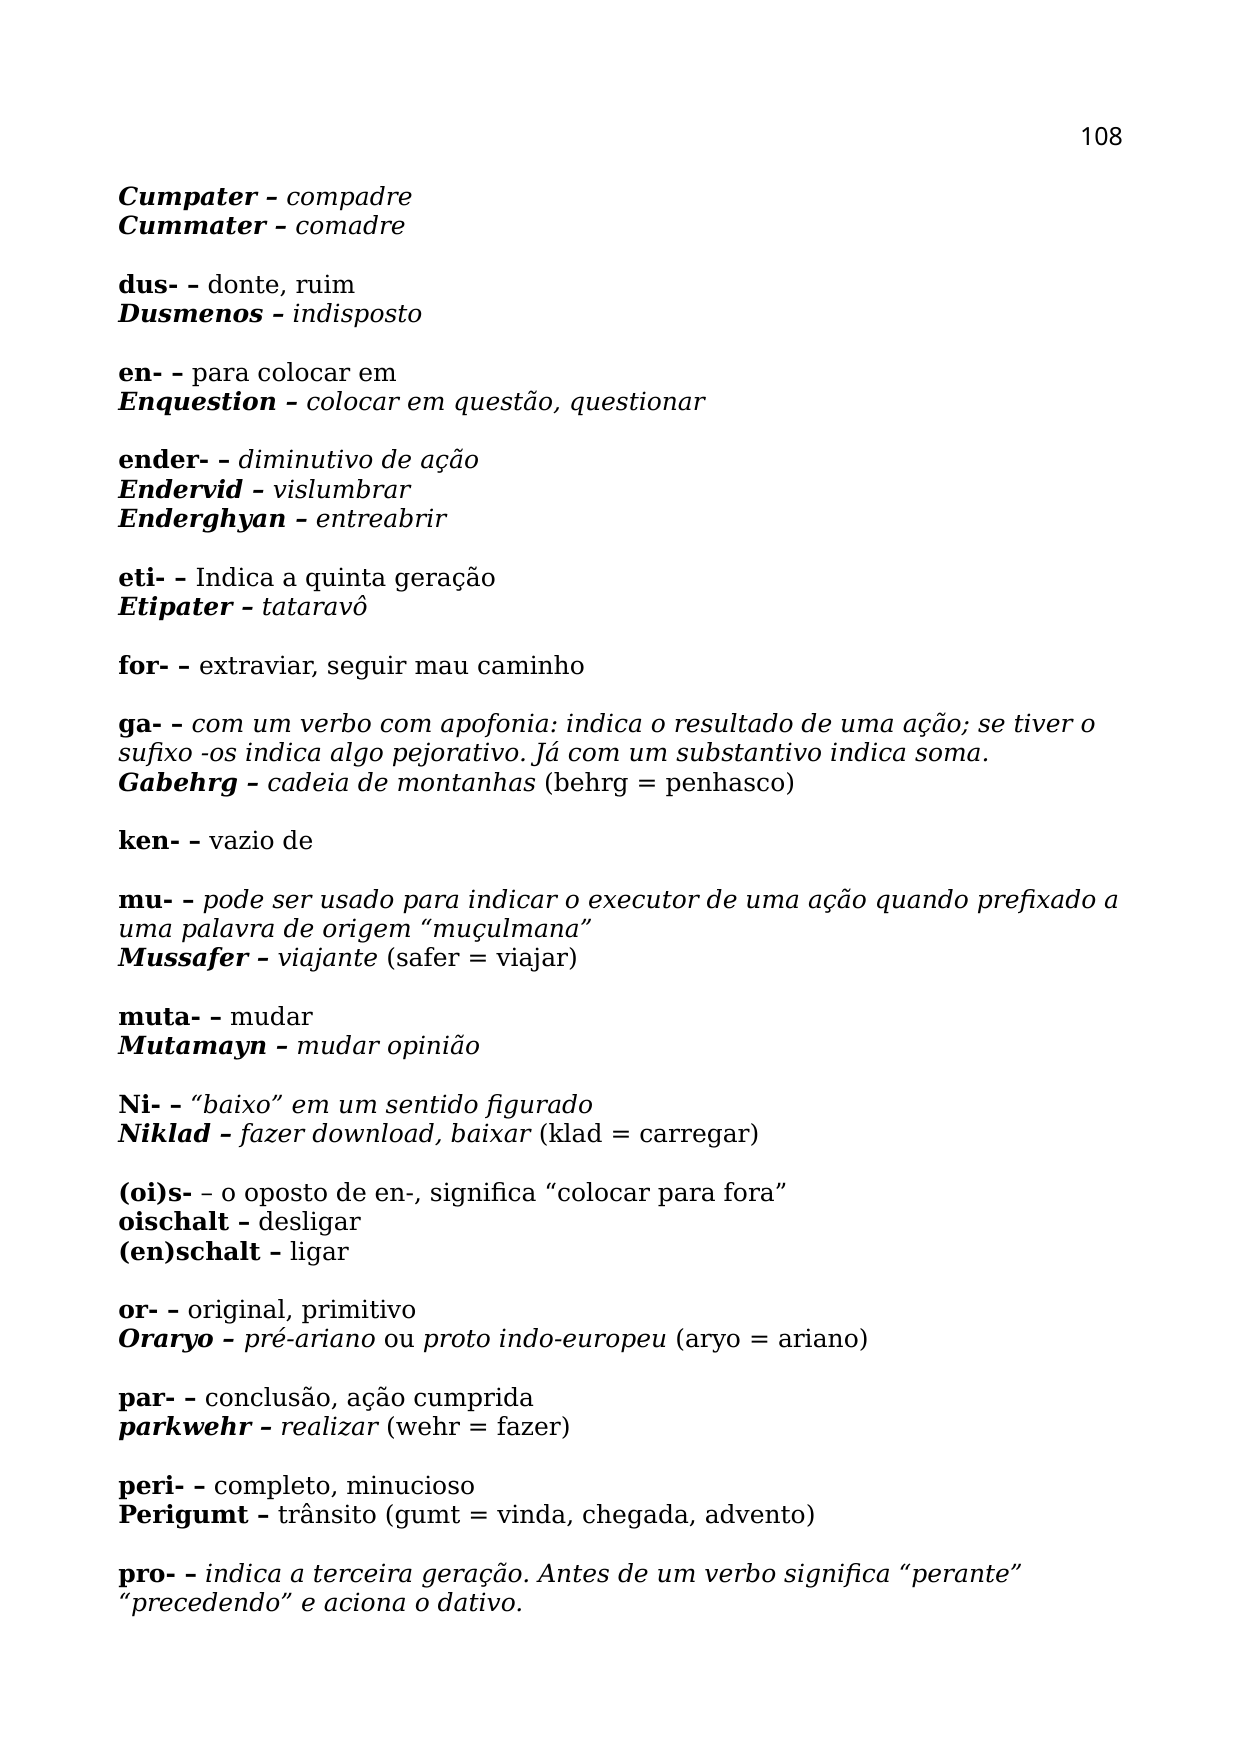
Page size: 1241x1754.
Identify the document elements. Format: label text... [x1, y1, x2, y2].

text Mutamayn – mudar opinião [118, 1031, 1123, 1061]
text Niklad – fazer download, baixar (klad = carregar) [118, 1119, 1123, 1148]
text Cumpater – compadre [118, 182, 1123, 211]
text Mussafer – viajante (safer = viajar) [118, 943, 1123, 973]
text par- – conclusão, ação cumprida [118, 1383, 1123, 1412]
text dus- – donte, ruim [118, 269, 1123, 299]
text Enderghyan – entreabrir [118, 504, 1123, 533]
text ender- – diminutivo de ação [118, 445, 1123, 475]
text muta- – mudar [118, 1002, 1123, 1031]
text Cummater – comadre [118, 211, 1123, 240]
text Dusmenos – indisposto [118, 299, 1123, 328]
text Perigumt – trânsito (gumt = vinda, chegada, advento) [118, 1500, 1123, 1529]
text en- – para colocar em [118, 357, 1123, 387]
text for- – extraviar, seguir mau caminho [118, 651, 1123, 680]
text parkwehr – realizar (wehr = fazer) [118, 1412, 1123, 1442]
text Endervid – vislumbrar [118, 475, 1123, 504]
text Oraryo – pré-ariano ou proto indo-europeu (aryo = ariano) [118, 1324, 1123, 1354]
text peri- – completo, minucioso [118, 1471, 1123, 1500]
text (en)schalt – ligar [118, 1236, 1123, 1266]
text ken- – vazio de [118, 826, 1123, 856]
text Etipater – tataravô [118, 592, 1123, 621]
text or- – original, primitivo [118, 1295, 1123, 1324]
text eti- – Indica a quinta geração [118, 563, 1123, 592]
text mu- – pode ser usado para indicar o executor de uma ação quando prefixado a uma palavra de origem “muçulmana” [118, 885, 1123, 943]
text ga- – com um verbo com apofonia: indica o resultado de uma ação; se tiver o sufixo -os indica algo pejorativo. Já com um substantivo indica soma. [118, 709, 1123, 768]
text pro- – indica a terceira geração. Antes de um verbo significa “perante” “precedendo” e aciona o dativo. [118, 1559, 1123, 1617]
text oischalt – desligar [118, 1207, 1123, 1236]
text (oi)s- – o oposto de en-, significa “colocar para fora” [118, 1178, 1123, 1207]
text Ni- – “baixo” em um sentido figurado [118, 1090, 1123, 1119]
text Enquestion – colocar em questão, questionar [118, 387, 1123, 416]
text Gabehrg – cadeia de montanhas (behrg = penhasco) [118, 768, 1123, 797]
